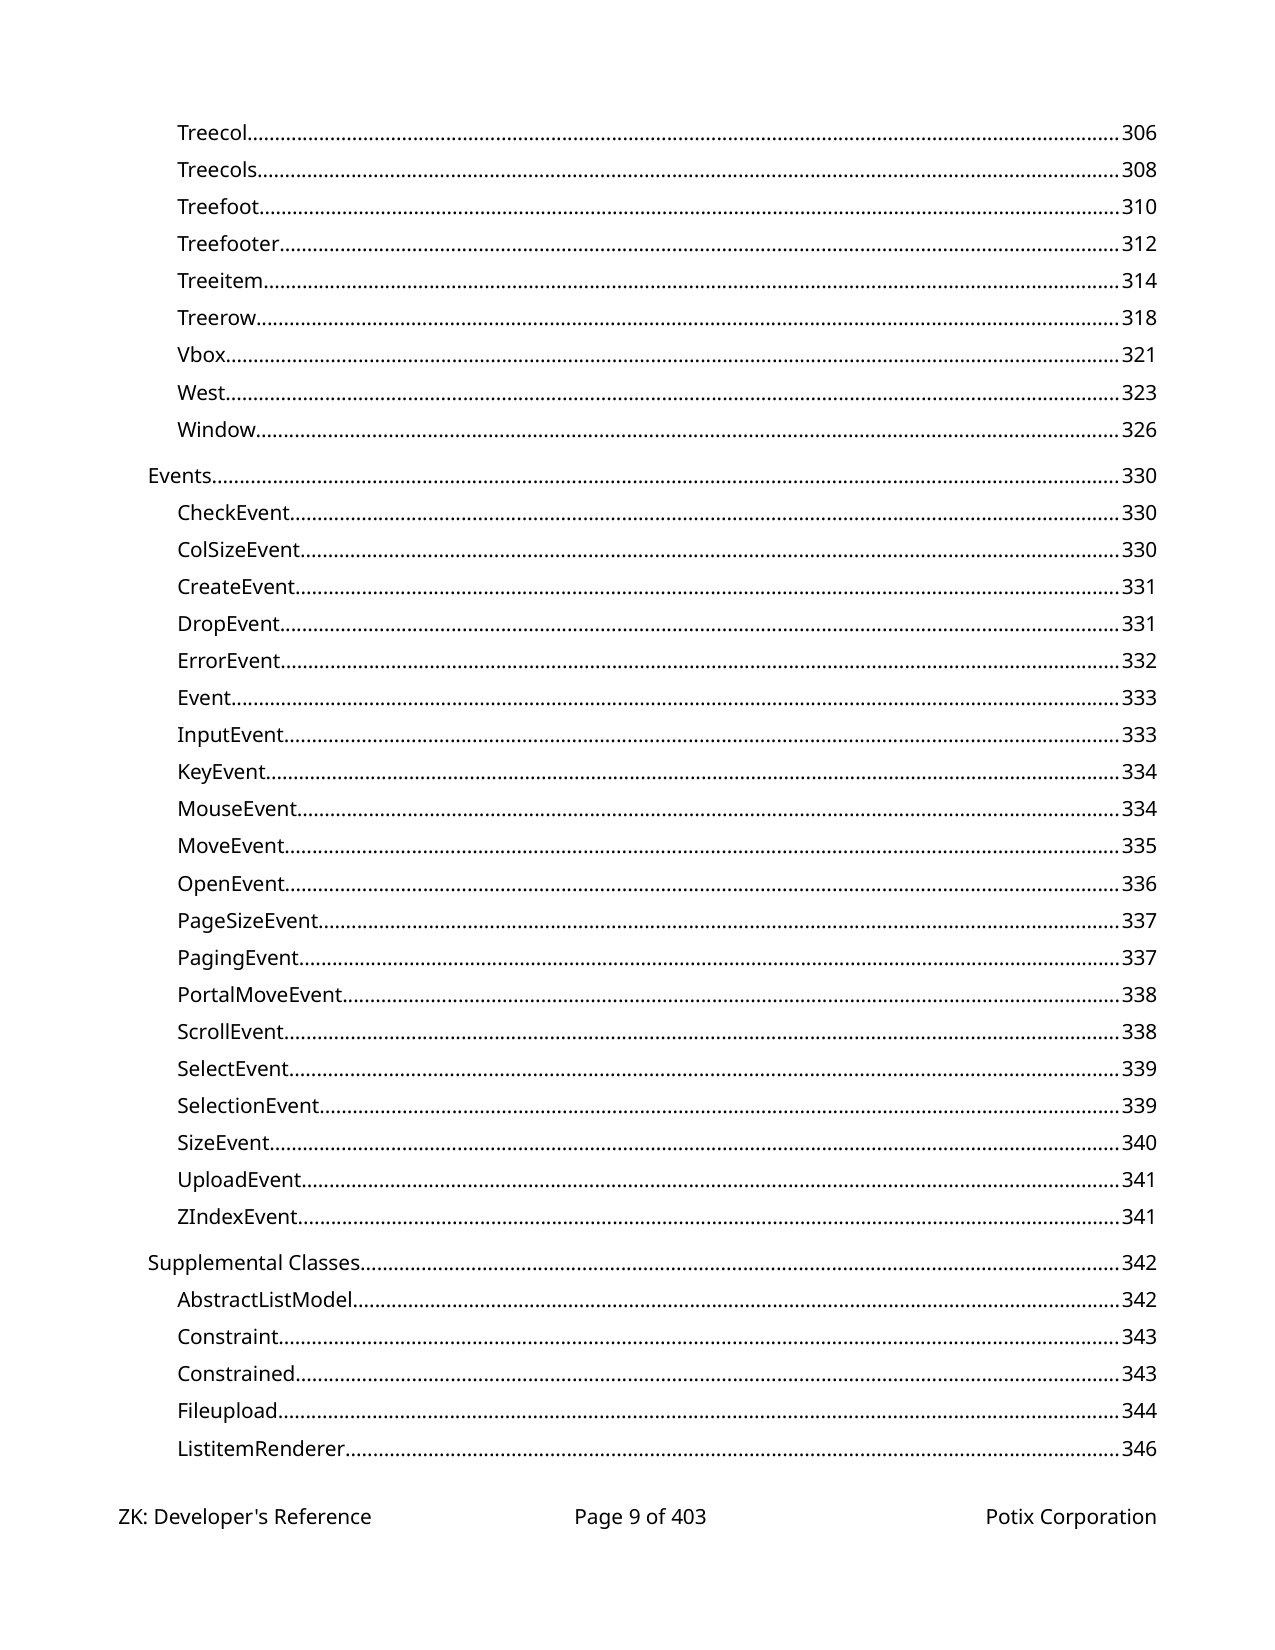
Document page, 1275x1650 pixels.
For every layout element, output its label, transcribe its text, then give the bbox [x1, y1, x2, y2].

text Treefoot 310 [177, 192, 1157, 221]
text UploadEvent 341 [177, 1165, 1157, 1193]
text PagingEvent 337 [177, 943, 1157, 971]
text DropEvent 331 [177, 609, 1157, 637]
text Treefooter 312 [177, 229, 1157, 258]
text ZIndexEvent 341 [177, 1202, 1157, 1231]
text MouseEvent 334 [177, 794, 1157, 823]
text OpenEvent 336 [177, 869, 1157, 897]
text Treerow 318 [177, 303, 1157, 332]
text PageSizeEvent 337 [177, 906, 1157, 934]
text Treecol 306 [177, 118, 1157, 146]
text Event 333 [177, 683, 1157, 711]
text Constrained 343 [177, 1359, 1157, 1388]
text CreateEvent 331 [177, 572, 1157, 600]
text ScrollEvent 338 [177, 1017, 1157, 1045]
text West 323 [177, 378, 1157, 406]
text Events 330 [148, 461, 1157, 489]
text SelectionEvent 339 [177, 1091, 1157, 1119]
text Fileupload 344 [177, 1397, 1157, 1425]
text Treeitem 314 [177, 266, 1157, 295]
text SizeEvent 340 [177, 1128, 1157, 1156]
text Treecols 308 [177, 155, 1157, 183]
text InputEvent 333 [177, 720, 1157, 748]
text KeyEvent 334 [177, 757, 1157, 786]
text CheckEvent 330 [177, 498, 1157, 526]
text Vbox 321 [177, 341, 1157, 369]
text Window 326 [177, 415, 1157, 443]
text MoveEvent 335 [177, 832, 1157, 860]
text ErrorEvent 332 [177, 646, 1157, 674]
text ColSizeEvent 330 [177, 535, 1157, 563]
text Supplemental Classes 342 [148, 1248, 1157, 1277]
text Constraint 343 [177, 1322, 1157, 1351]
text AbstractListModel 342 [177, 1285, 1157, 1314]
text PortalMoveEvent 338 [177, 980, 1157, 1008]
text SelectEvent 339 [177, 1054, 1157, 1082]
text ListitemRenderer 346 [177, 1434, 1157, 1462]
